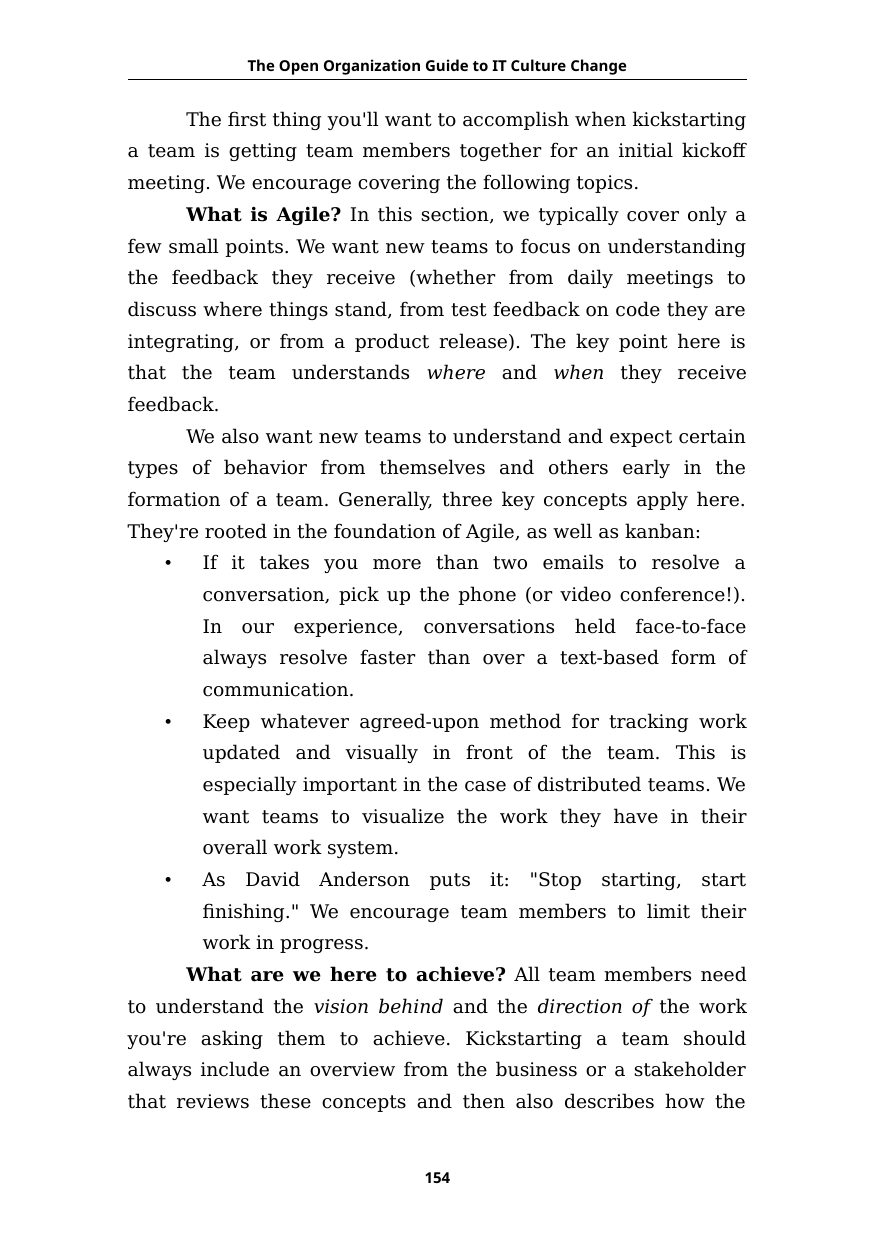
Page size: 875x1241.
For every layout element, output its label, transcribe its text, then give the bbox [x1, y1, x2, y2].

list As David Anderson puts it: "Stop starting, start finishing." We encourage team members to limit their work in progress. [165, 869, 747, 954]
list Keep whatever agreed-upon method for tracking work updated and visually in front of the team. This is especially important in the case of distributed teams. We want teams to visualize the work they have in their overall work system. [165, 711, 747, 859]
text What are we here to achieve? All team members need to understand the vision behind and the direction of the work you're asking them to achieve. Kickstarting a team should always include an overview from the business or a stakeholder that reviews these concepts and then also describes how the [127, 964, 747, 1113]
text The first thing you'll want to accomplish when kickstarting a team is getting team members together for an initial kickoff meeting. We encourage covering the following topics. [127, 109, 747, 194]
text What is Agile? In this section, we typically cover only a few small points. We want new teams to focus on understanding the feedback they receive (whether from daily meetings to discuss where things stand, from test feedback on code they are integrating, or from a product release). The key point here is that the team understands where and when they receive feedback. [127, 204, 747, 416]
list If it takes you more than two emails to resolve a conversation, pick up the phone (or video conference!). In our experience, conversations held face-to-face always resolve faster than over a text-based form of communication. [165, 552, 747, 701]
text We also want new teams to understand and expect certain types of behavior from themselves and others early in the formation of a team. Generally, three key concepts apply here. They're rooted in the foundation of Agile, as well as kanban: [127, 426, 747, 542]
